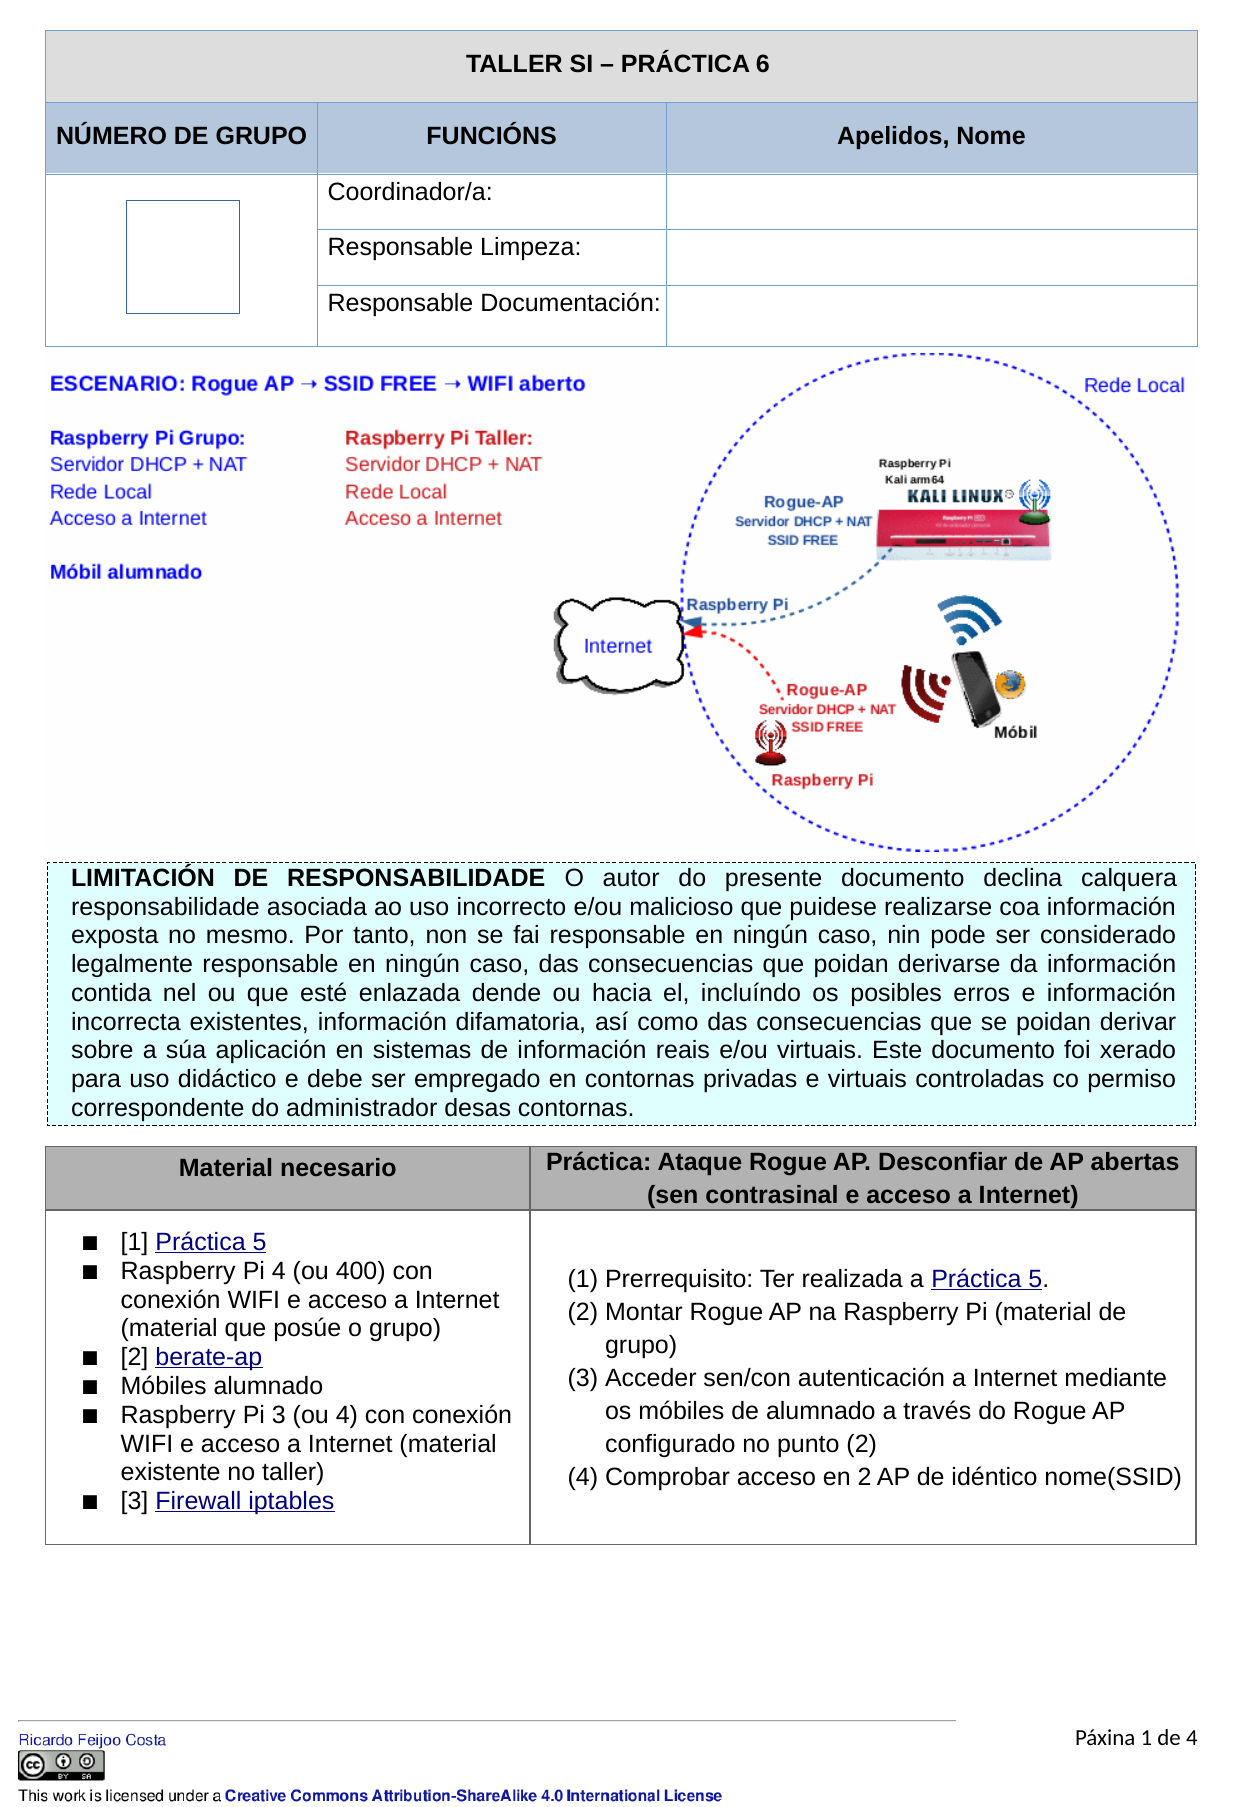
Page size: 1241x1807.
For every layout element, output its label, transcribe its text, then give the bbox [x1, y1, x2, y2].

table_cell [667, 175, 1197, 229]
table_cell Coordinador/a: [318, 175, 666, 229]
table_cell [46, 175, 317, 346]
picture [8, 1715, 957, 1806]
table_cell Prerrequisito: Ter realizada a Práctica 5. Montar Rogue AP na Raspberry Pi (material de grupo) Acceder sen/con autenticación a Internet mediante os móbiles de alumnado a través do Rogue AP configurado no punto (2) Comprobar acceso en 2 AP de idéntico nome(SSID) [531, 1211, 1195, 1544]
table_cell FUNCIÓNS [318, 103, 666, 173]
table_cell [667, 286, 1197, 346]
picture [45, 353, 1198, 852]
table_cell Apelidos, Nome [667, 103, 1197, 173]
table_cell [667, 230, 1197, 284]
table_cell Responsable Limpeza: [318, 230, 666, 284]
table_cell [1] Práctica 5 Raspberry Pi 4 (ou 400) con conexión WIFI e acceso a Internet (material que posúe o grupo) [2] berate-ap Móbiles alumnado Raspberry Pi 3 (ou 4) con conexión WIFI e acceso a Internet (material existente no taller) [3] Firewall iptables [46, 1211, 529, 1544]
table_header Material necesario [46, 1147, 529, 1209]
table_cell NÚMERO DE GRUPO [46, 103, 317, 173]
table_header TALLER SI – PRÁCTICA 6 [46, 31, 1197, 102]
table_cell Responsable Documentación: [318, 286, 666, 346]
table_header Práctica: Ataque Rogue AP. Desconfiar de AP abertas (sen contrasinal e acceso a Internet) [531, 1147, 1195, 1209]
